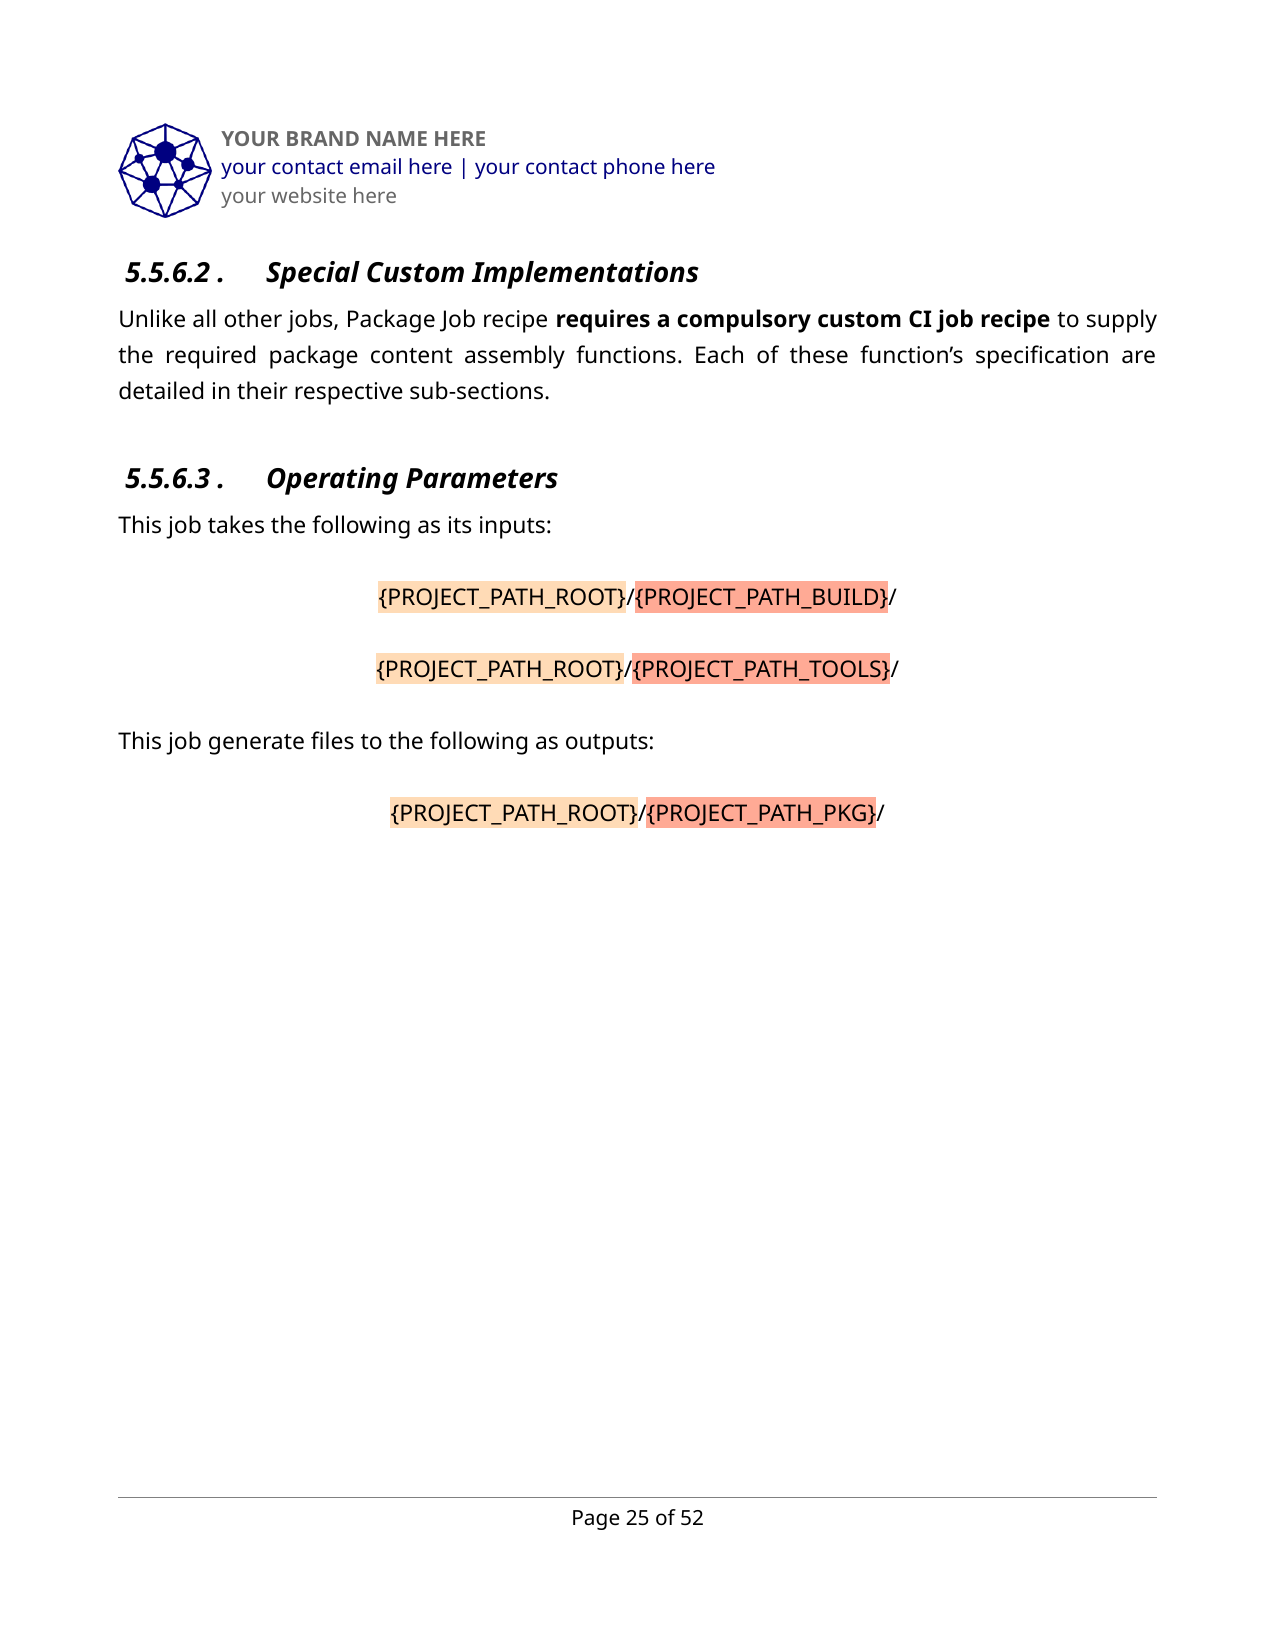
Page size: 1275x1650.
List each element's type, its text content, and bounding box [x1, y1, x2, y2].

subtitle Special Custom Implementations [118, 253, 1157, 291]
text Unlike all other jobs, Package Job recipe requires a compulsory custom CI job recipe to supply the required package content assembly functions. Each of these function’s specification are detailed in their respective sub-sections. [118, 303, 1157, 406]
text {PROJECT_PATH_ROOT}/{PROJECT_PATH_PKG}/ [118, 797, 1157, 828]
text This job takes the following as its inputs: [118, 509, 1157, 541]
text This job generate files to the following as outputs: [118, 725, 1157, 756]
text {PROJECT_PATH_ROOT}/{PROJECT_PATH_TOOLS}/ [118, 653, 1157, 684]
text {PROJECT_PATH_ROOT}/{PROJECT_PATH_BUILD}/ [118, 581, 1157, 613]
picture [118, 123, 212, 218]
subtitle Operating Parameters [118, 459, 1157, 497]
